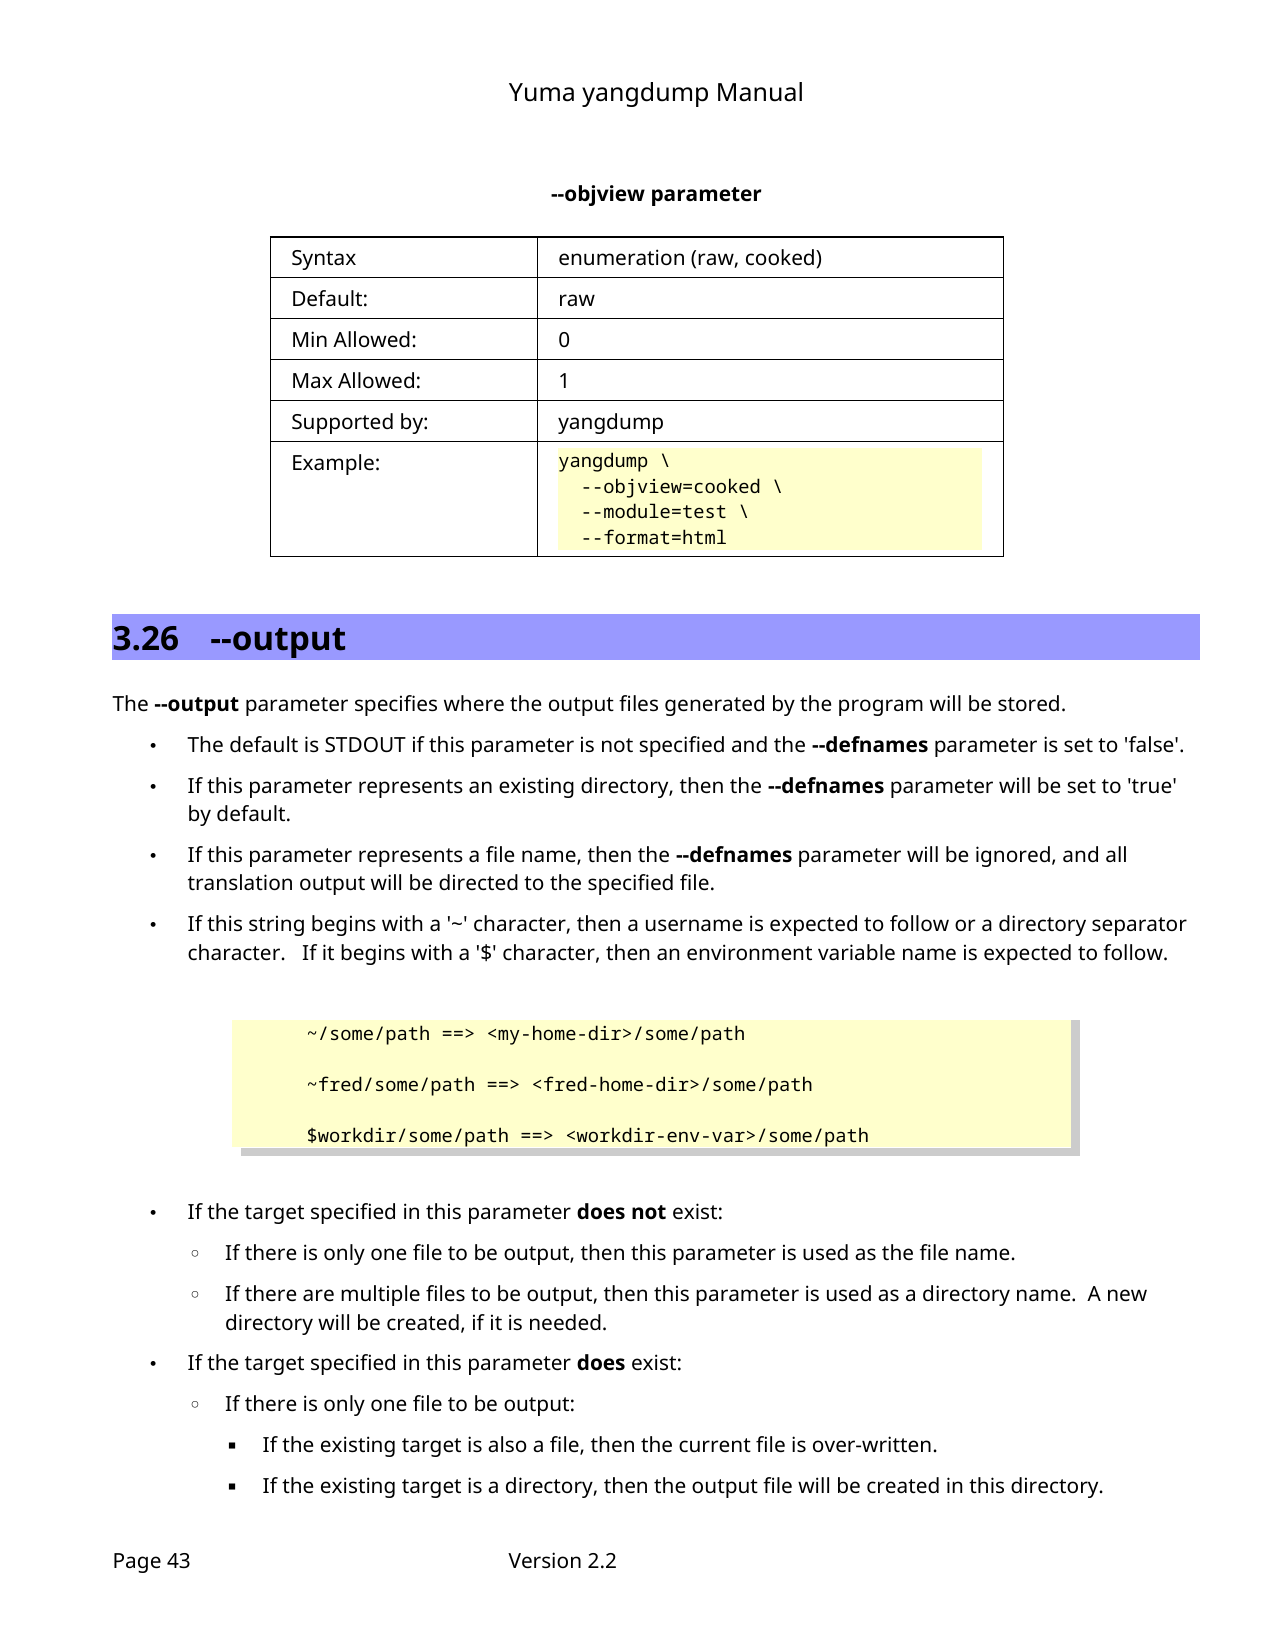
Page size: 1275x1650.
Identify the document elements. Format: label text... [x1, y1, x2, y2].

table_cell Supported by: [271, 401, 537, 441]
table_header enumeration (raw, cooked) [538, 238, 1003, 277]
list If this parameter represents a file name, then the --defnames parameter will be ignored, and all translation output will be directed to the specified file. [150, 840, 1200, 897]
table_cell yangdump \ --objview=cooked \ --module=test \ --format=html [538, 442, 1003, 556]
table_cell Example: [271, 442, 537, 556]
list If this string begins with a '~' character, then a username is expected to follow or a directory separator character. If it begins with a '$' character, then an environment variable name is expected to follow. [150, 909, 1200, 966]
table_header Syntax [271, 238, 537, 277]
table_cell 0 [538, 319, 1003, 359]
text ~fred/some/path ==> <fred-home-dir>/some/path [232, 1071, 1071, 1096]
list If there is only one file to be output, then this parameter is used as the file name. [187, 1238, 1200, 1267]
table_cell raw [538, 278, 1003, 318]
list If the existing target is a directory, then the output file will be created in this directory. [225, 1471, 1200, 1500]
list If this parameter represents an existing directory, then the --defnames parameter will be set to 'true' by default. [150, 771, 1200, 828]
text $workdir/some/path ==> <workdir-env-var>/some/path [232, 1122, 1071, 1147]
subtitle --objview parameter [127, 179, 1185, 208]
table_cell 1 [538, 360, 1003, 400]
table_cell yangdump [538, 401, 1003, 441]
table_cell Default: [271, 278, 537, 318]
table_cell Max Allowed: [271, 360, 537, 400]
text The --output parameter specifies where the output files generated by the program will be stored. [112, 689, 1200, 717]
text ~/some/path ==> <my-home-dir>/some/path [232, 1020, 1071, 1045]
table_cell Min Allowed: [271, 319, 537, 359]
subtitle --output [112, 614, 1200, 660]
list The default is STDOUT if this parameter is not specified and the --defnames parameter is set to 'false'. [150, 730, 1200, 758]
list If the existing target is also a file, then the current file is over-written. [225, 1430, 1200, 1459]
list If the target specified in this parameter does exist: [150, 1348, 1200, 1377]
list If there is only one file to be output: [187, 1389, 1200, 1418]
list If there are multiple files to be output, then this parameter is used as a directory name. A new directory will be created, if it is needed. [187, 1279, 1200, 1336]
list If the target specified in this parameter does not exist: [150, 1197, 1200, 1226]
